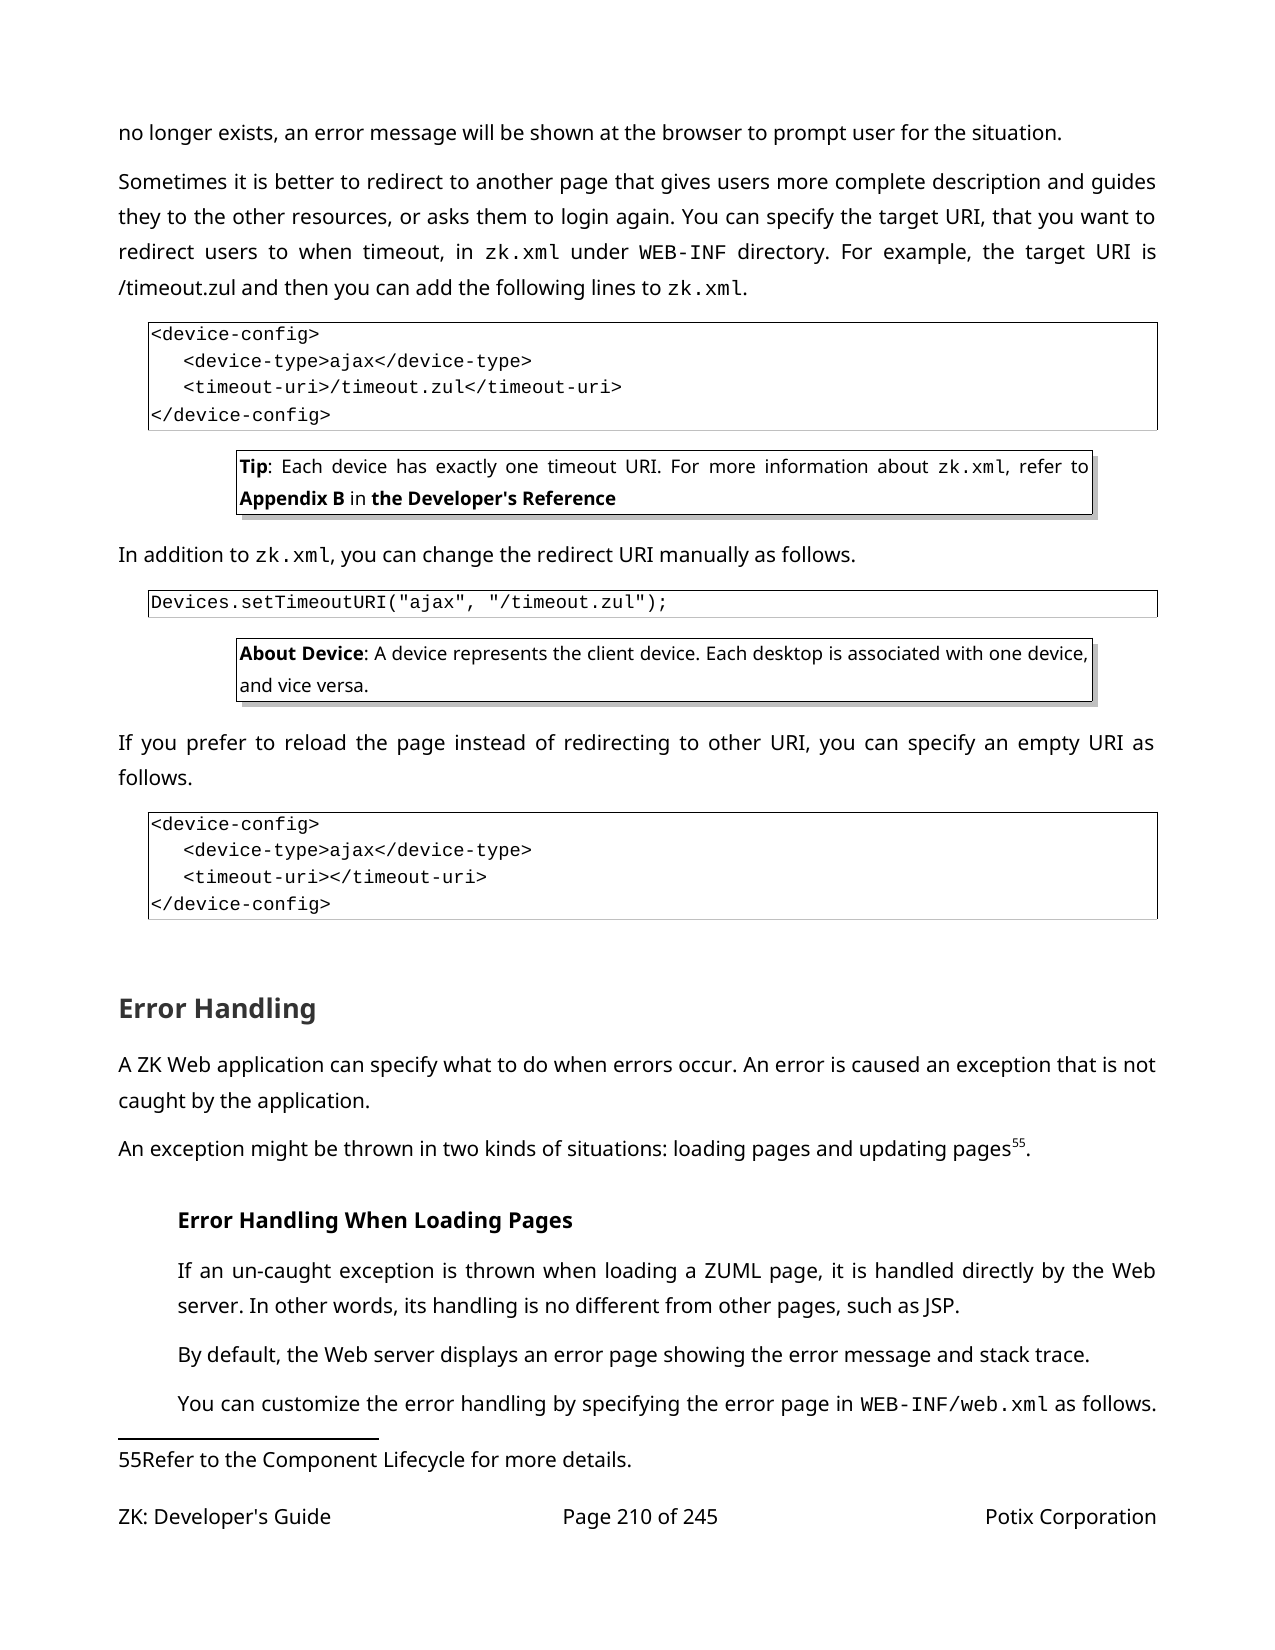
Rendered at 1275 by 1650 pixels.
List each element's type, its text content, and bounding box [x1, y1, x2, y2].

text Devices.setTimeoutURI("ajax", "/timeout.zul"); [149, 591, 1157, 617]
text If you prefer to reload the page instead of redirecting to other URI, you can specify an empty URI as follows. [118, 728, 1157, 791]
text An exception might be thrown in two kinds of situations: loading pages and updating pages. [118, 1134, 1157, 1163]
text <device-config> <device-type>ajax</device-type> <timeout-uri>/timeout.zul</timeout-uri> [149, 323, 1157, 399]
text <device-config> <device-type>ajax</device-type> <timeout-uri></timeout-uri> [149, 813, 1157, 889]
text You can customize the error handling by specifying the error page in WEB-INF/web.xml as follows. [177, 1389, 1157, 1417]
subtitle Error Handling [118, 990, 1157, 1027]
subtitle Error Handling When Loading Pages [177, 1205, 1157, 1235]
text A ZK Web application can specify what to do when errors occur. An error is caused an exception that is not caught by the application. [118, 1051, 1157, 1114]
text Refer to the Component Lifecycle for more details. [118, 1445, 1157, 1473]
text </device-config> [149, 892, 1157, 919]
text Sometimes it is better to redirect to another page that gives users more complete description and guides they to the other resources, or asks them to login again. You can specify the target URI, that you want to redirect users to when timeout, in zk.xml under WEB-INF directory. For example, the target URI is /timeout.zul and then you can add the following lines to zk.xml. [118, 167, 1157, 301]
text </device-config> [149, 402, 1157, 430]
text In addition to zk.xml, you can change the redirect URI manually as follows. [118, 541, 1157, 569]
text By default, the Web server displays an error page showing the error message and stack trace. [177, 1340, 1157, 1368]
text Tip: Each device has exactly one timeout URI. For more information about zk.xml, refer to Appendix B in the Developer's Reference [237, 451, 1092, 514]
text If an un-caught exception is thrown when loading a ZUML page, it is handled directly by the Web server. In other words, its handling is no different from other pages, such as JSP. [177, 1256, 1157, 1319]
text About Device: A device represents the client device. Each desktop is associated with one device, and vice versa. [237, 639, 1092, 701]
text no longer exists, an error message will be shown at the browser to prompt user for the situation. [118, 118, 1157, 146]
